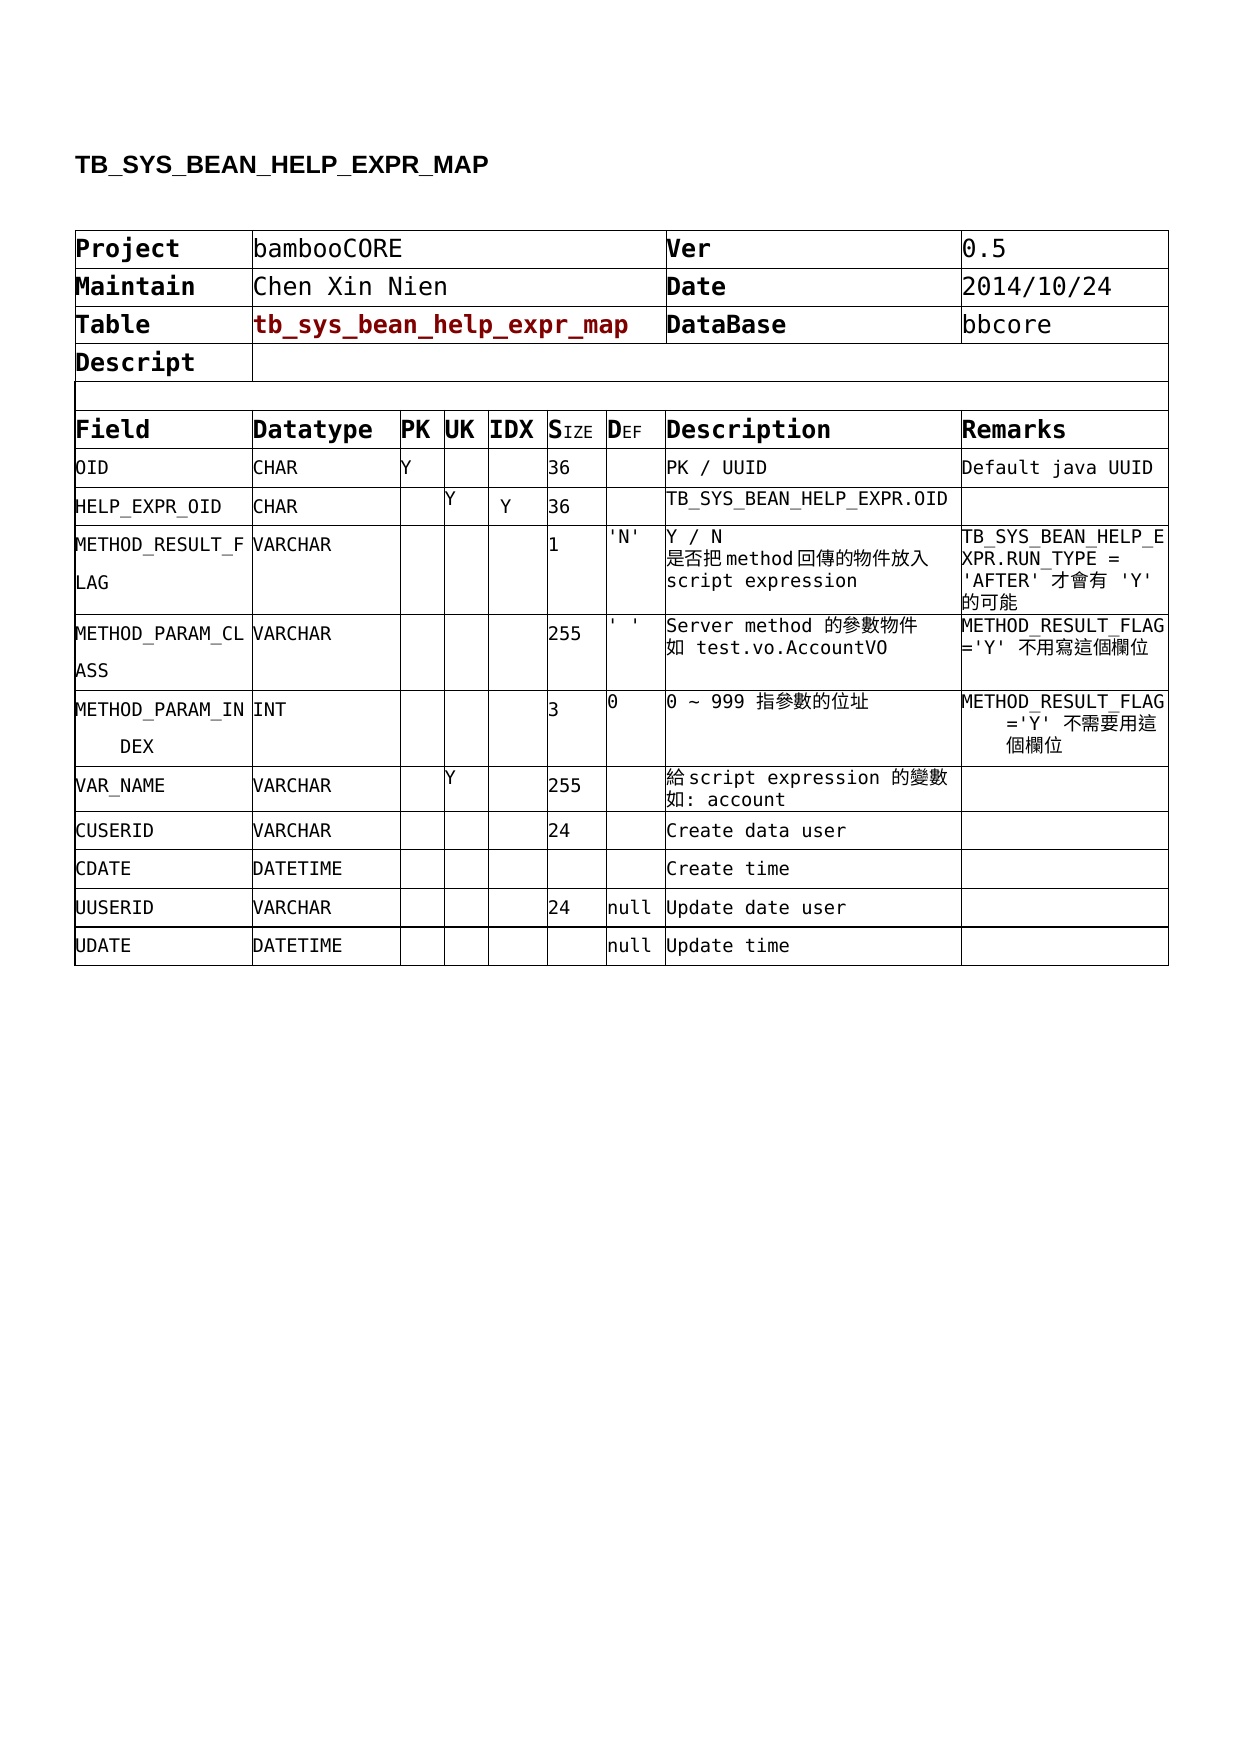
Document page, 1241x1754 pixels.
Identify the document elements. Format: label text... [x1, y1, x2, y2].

table_cell 24 [548, 812, 606, 849]
table_cell Field [76, 411, 252, 448]
table_cell [1169, 888, 1181, 926]
table_cell [489, 812, 547, 849]
table_cell 24 [548, 889, 606, 926]
table_cell ' ' [607, 615, 665, 690]
table_cell [607, 488, 665, 525]
table_cell METHOD_PARAM_INDEX [76, 691, 252, 766]
subtitle TB_SYS_BEAN_HELP_EXPR_MAP [75, 146, 1165, 183]
table_cell null [607, 889, 665, 926]
table_cell [401, 691, 444, 766]
table_cell TB_SYS_BEAN_HELP_EXPR.RUN_TYPE = 'AFTER' 才會有 'Y' 的可能 [962, 526, 1168, 614]
table_cell [445, 850, 488, 888]
table_cell UUSERID [76, 889, 252, 926]
table_cell SIZE [548, 411, 606, 448]
table_cell [489, 928, 547, 965]
table_cell VARCHAR [253, 615, 400, 690]
table_cell [962, 767, 1168, 811]
table_cell [1169, 448, 1181, 487]
table_cell 0 ~ 999 指參數的位址 [666, 691, 961, 766]
table_cell 0 [607, 691, 665, 766]
table_cell Maintain [76, 269, 252, 306]
table_cell 給script expression 的變數 如: account [666, 767, 961, 811]
table_cell [1169, 525, 1181, 614]
table_cell CHAR [253, 488, 400, 525]
table_cell [1175, 268, 1181, 306]
table_cell [445, 691, 488, 766]
table_cell CUSERID [76, 812, 252, 849]
table_cell [607, 850, 665, 888]
table_cell Description [666, 411, 961, 448]
table_cell [962, 850, 1168, 888]
table_cell [489, 691, 547, 766]
table_cell 255 [548, 615, 606, 690]
table_cell VARCHAR [253, 526, 400, 614]
table_cell METHOD_RESULT_FLAG [76, 526, 252, 614]
table_cell Update date user [666, 889, 961, 926]
table_cell [489, 615, 547, 690]
table_cell 3 [548, 691, 606, 766]
table_cell [1169, 614, 1181, 690]
table_cell [445, 928, 488, 965]
table_cell [1169, 811, 1181, 849]
table_cell [962, 928, 1168, 965]
table_cell Remarks [962, 411, 1168, 448]
table_cell 36 [548, 449, 606, 487]
table_cell VARCHAR [253, 812, 400, 849]
table_cell [1169, 690, 1181, 766]
table_cell Chen Xin Nien [253, 269, 666, 306]
table_cell 255 [548, 767, 606, 811]
table_cell IDX [489, 411, 547, 448]
table_cell [607, 449, 665, 487]
table_cell [1175, 343, 1181, 381]
table_cell [607, 767, 665, 811]
table_cell [253, 344, 1168, 381]
table_cell [445, 526, 488, 614]
table_cell METHOD_RESULT_FLAG ='Y' 不用寫這個欄位 [962, 615, 1168, 690]
table_cell Datatype [253, 411, 400, 448]
table_cell 1 [548, 526, 606, 614]
table_cell METHOD_RESULT_FLAG ='Y' 不需要用這個欄位 [962, 691, 1168, 766]
table_header bambooCORE [253, 231, 666, 268]
table_cell DATETIME [253, 928, 400, 965]
table_cell Table [76, 307, 252, 343]
table_cell Create time [666, 850, 961, 888]
table_cell [489, 526, 547, 614]
table_cell 36 [548, 488, 606, 525]
table_cell TB_SYS_BEAN_HELP_EXPR.OID [666, 488, 961, 525]
table_cell PK / UUID [666, 449, 961, 487]
table_cell [401, 850, 444, 888]
table_cell Y [489, 488, 547, 525]
table_cell tb_sys_bean_help_expr_map [253, 307, 666, 343]
table_cell HELP_EXPR_OID [76, 488, 252, 525]
table_cell OID [76, 449, 252, 487]
table_cell Y [445, 488, 488, 525]
table_cell [445, 812, 488, 849]
table_cell [401, 526, 444, 614]
table_header Project [76, 231, 252, 268]
table_cell [548, 850, 606, 888]
table_cell CHAR [253, 449, 400, 487]
table_cell VARCHAR [253, 767, 400, 811]
table_cell [1169, 487, 1181, 525]
table_cell [1169, 766, 1181, 811]
table_cell [401, 767, 444, 811]
table_cell [445, 449, 488, 487]
table_cell [401, 812, 444, 849]
table_cell DEF [607, 411, 665, 448]
table_cell Y [445, 767, 488, 811]
table_cell [607, 812, 665, 849]
table_cell [1169, 410, 1181, 448]
table_cell [548, 928, 606, 965]
table_cell bbcore [962, 307, 1168, 343]
table_cell [401, 928, 444, 965]
table_cell [489, 889, 547, 926]
table_cell [1169, 926, 1181, 965]
table_cell [962, 488, 1168, 525]
table_cell [489, 850, 547, 888]
table_cell UK [445, 411, 488, 448]
table_cell PK [401, 411, 444, 448]
table_cell UDATE [76, 928, 252, 965]
table_cell [489, 449, 547, 487]
table_cell Server method 的參數物件 如 test.vo.AccountVO [666, 615, 961, 690]
table_cell VARCHAR [253, 889, 400, 926]
table_header [1175, 230, 1181, 268]
table_cell [401, 889, 444, 926]
table_cell [962, 889, 1168, 926]
table_cell [76, 382, 1168, 410]
table_header 0.5 [962, 231, 1168, 268]
table_cell 'N' [607, 526, 665, 614]
table_cell [1169, 849, 1181, 888]
table_cell INT [253, 691, 400, 766]
table_cell Default java UUID [962, 449, 1168, 487]
table_header Ver [667, 231, 961, 268]
table_cell Y [401, 449, 444, 487]
table_cell 2014/10/24 [962, 269, 1168, 306]
table_cell [401, 488, 444, 525]
table_cell [445, 615, 488, 690]
table_cell Descript [76, 344, 252, 381]
table_cell Y / N 是否把method回傳的物件放入 script expression [666, 526, 961, 614]
table_cell [489, 767, 547, 811]
table_cell Create data user [666, 812, 961, 849]
table_cell [962, 812, 1168, 849]
table_cell [1169, 381, 1181, 410]
table_cell [1175, 306, 1181, 343]
table_cell null [607, 928, 665, 965]
table_cell METHOD_PARAM_CLASS [76, 615, 252, 690]
table_cell Date [667, 269, 961, 306]
table_cell [445, 889, 488, 926]
table_cell Update time [666, 928, 961, 965]
table_cell DATETIME [253, 850, 400, 888]
table_cell [401, 615, 444, 690]
table_cell DataBase [667, 307, 961, 343]
table_cell CDATE [76, 850, 252, 888]
table_cell VAR_NAME [76, 767, 252, 811]
